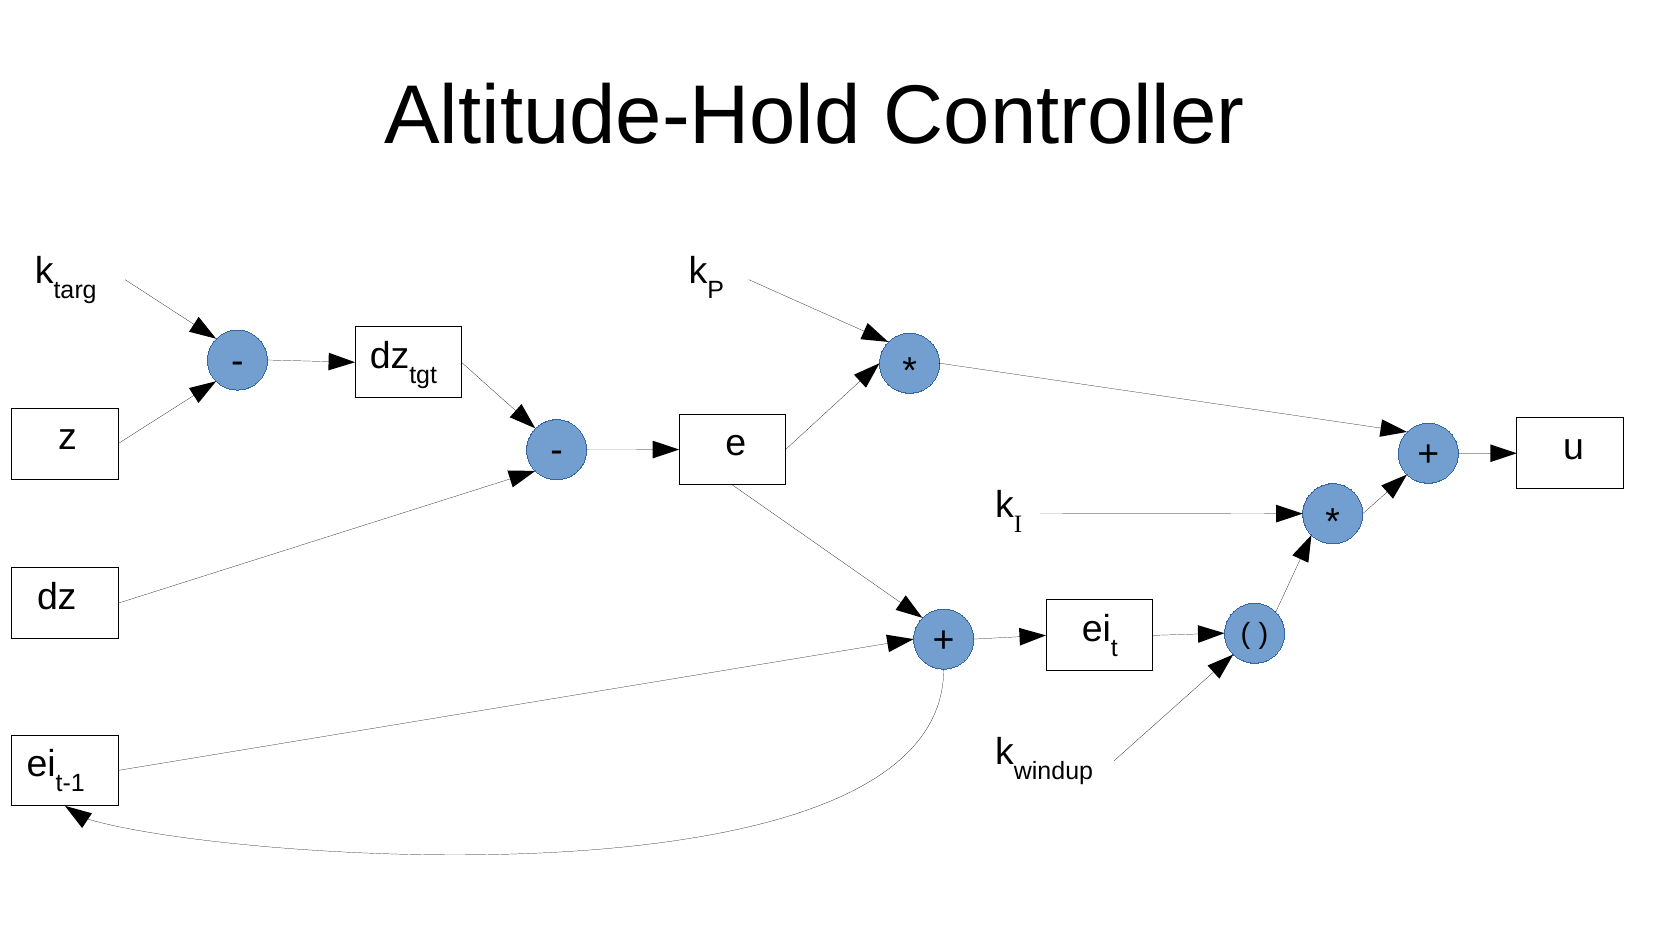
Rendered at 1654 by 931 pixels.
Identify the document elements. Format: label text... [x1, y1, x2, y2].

title Altitude-Hold Controller [70, 37, 1559, 193]
text_box ktarg [20, 242, 126, 318]
text_box u [1516, 417, 1624, 489]
text_box + [913, 609, 974, 670]
text_box + [1398, 423, 1459, 484]
text_box z [11, 408, 119, 480]
text_box - [207, 330, 268, 391]
text_box ( ) [1224, 603, 1285, 664]
text_box e [679, 414, 786, 485]
text_box * [879, 333, 940, 394]
text_box * [1302, 483, 1363, 544]
text_box kI [980, 475, 1041, 551]
text_box kwindup [980, 723, 1115, 799]
text_box eit [1046, 599, 1153, 671]
text_box dz [11, 567, 119, 639]
text_box kP [673, 242, 749, 318]
text_box eit-1 [11, 735, 119, 806]
text_box dztgt [355, 326, 462, 398]
text_box - [526, 419, 587, 480]
